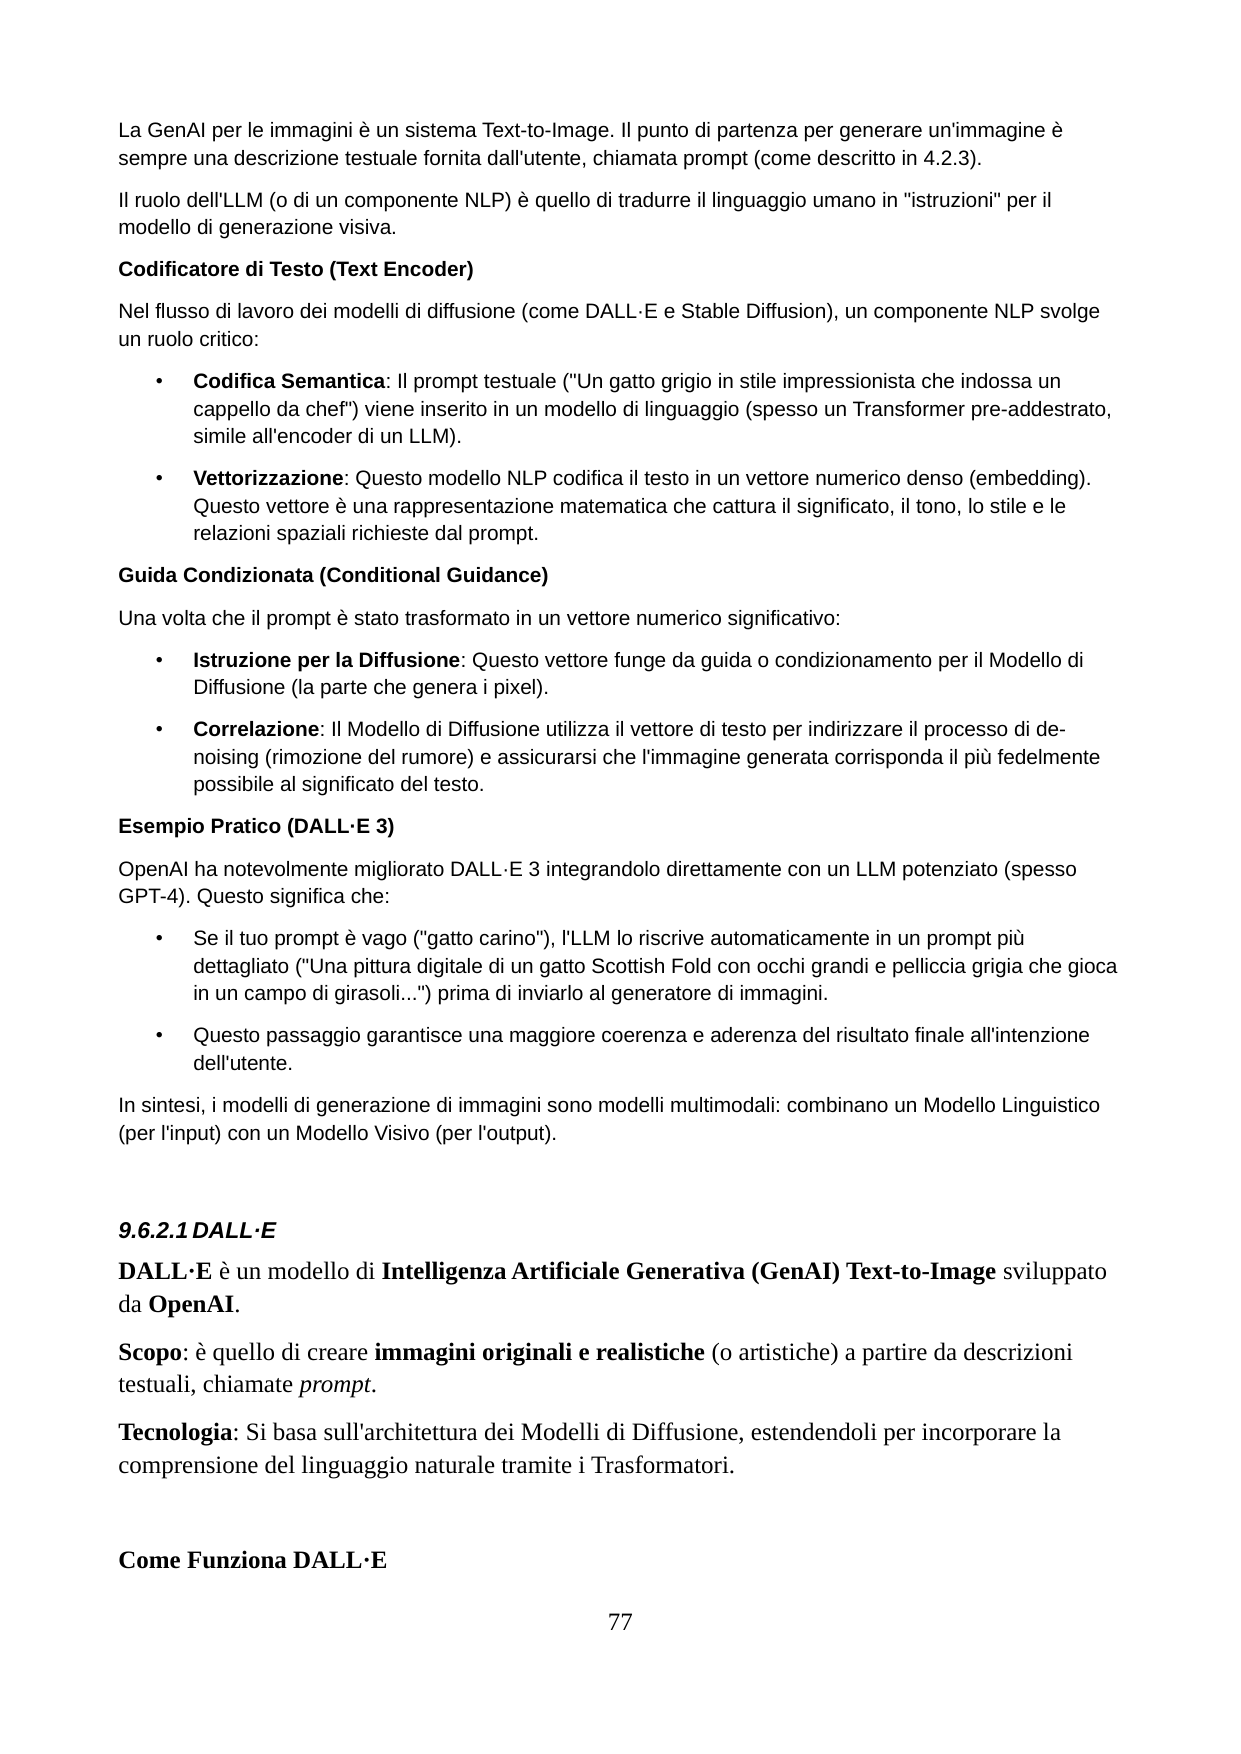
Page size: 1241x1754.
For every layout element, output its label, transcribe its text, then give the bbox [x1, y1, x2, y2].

text Scopo: è quello di creare immagini originali e realistiche (o artistiche) a partire da descrizioni testuali, chiamate prompt. [118, 1337, 1122, 1398]
text DALL·E è un modello di Intelligenza Artificiale Generativa (GenAI) Text-to-Image sviluppato da OpenAI. [118, 1256, 1122, 1318]
list Se il tuo prompt è vago ("gatto carino"), l'LLM lo riscrive automaticamente in un prompt più dettagliato ("Una pittura digitale di un gatto Scottish Fold con occhi grandi e pelliccia grigia che gioca in un campo di girasoli...") prima di inviarlo al generatore di immagini. [156, 926, 1122, 1005]
list Istruzione per la Diffusione: Questo vettore funge da guida o condizionamento per il Modello di Diffusione (la parte che genera i pixel). [156, 647, 1122, 699]
list Correlazione: Il Modello di Diffusione utilizza il vettore di testo per indirizzare il processo di de-noising (rimozione del rumore) e assicurarsi che l'immagine generata corrisponda il più fedelmente possibile al significato del testo. [156, 717, 1122, 796]
text OpenAI ha notevolmente migliorato DALL·E 3 integrandolo direttamente con un LLM potenziato (spesso GPT-4). Questo significa che: [118, 856, 1122, 908]
subtitle DALL·E [118, 1217, 1122, 1243]
text Codificatore di Testo (Text Encoder) [118, 257, 1122, 281]
text Esempio Pratico (DALL·E 3) [118, 814, 1122, 838]
text Guida Condizionata (Conditional Guidance) [118, 563, 1122, 587]
text Il ruolo dell'LLM (o di un componente NLP) è quello di tradurre il linguaggio umano in "istruzioni" per il modello di generazione visiva. [118, 188, 1122, 239]
list Questo passaggio garantisce una maggiore coerenza e aderenza del risultato finale all'intenzione dell'utente. [156, 1023, 1122, 1075]
text Una volta che il prompt è stato trasformato in un vettore numerico significativo: [118, 605, 1122, 629]
text Tecnologia: Si basa sull'architettura dei Modelli di Diffusione, estendendoli per incorporare la comprensione del linguaggio naturale tramite i Trasformatori. [118, 1417, 1122, 1479]
text In sintesi, i modelli di generazione di immagini sono modelli multimodali: combinano un Modello Linguistico (per l'input) con un Modello Visivo (per l'output). [118, 1093, 1122, 1144]
list Codifica Semantica: Il prompt testuale ("Un gatto grigio in stile impressionista che indossa un cappello da chef") viene inserito in un modello di linguaggio (spesso un Transformer pre-addestrato, simile all'encoder di un LLM). [156, 369, 1122, 448]
text Nel flusso di lavoro dei modelli di diffusione (come DALL·E e Stable Diffusion), un componente NLP svolge un ruolo critico: [118, 299, 1122, 351]
text Come Funziona DALL·E [118, 1545, 1122, 1574]
list Vettorizzazione: Questo modello NLP codifica il testo in un vettore numerico denso (embedding). Questo vettore è una rappresentazione matematica che cattura il significato, il tono, lo stile e le relazioni spaziali richieste dal prompt. [156, 466, 1122, 545]
text La GenAI per le immagini è un sistema Text-to-Image. Il punto di partenza per generare un'immagine è sempre una descrizione testuale fornita dall'utente, chiamata prompt (come descritto in 4.2.3). [118, 118, 1122, 169]
